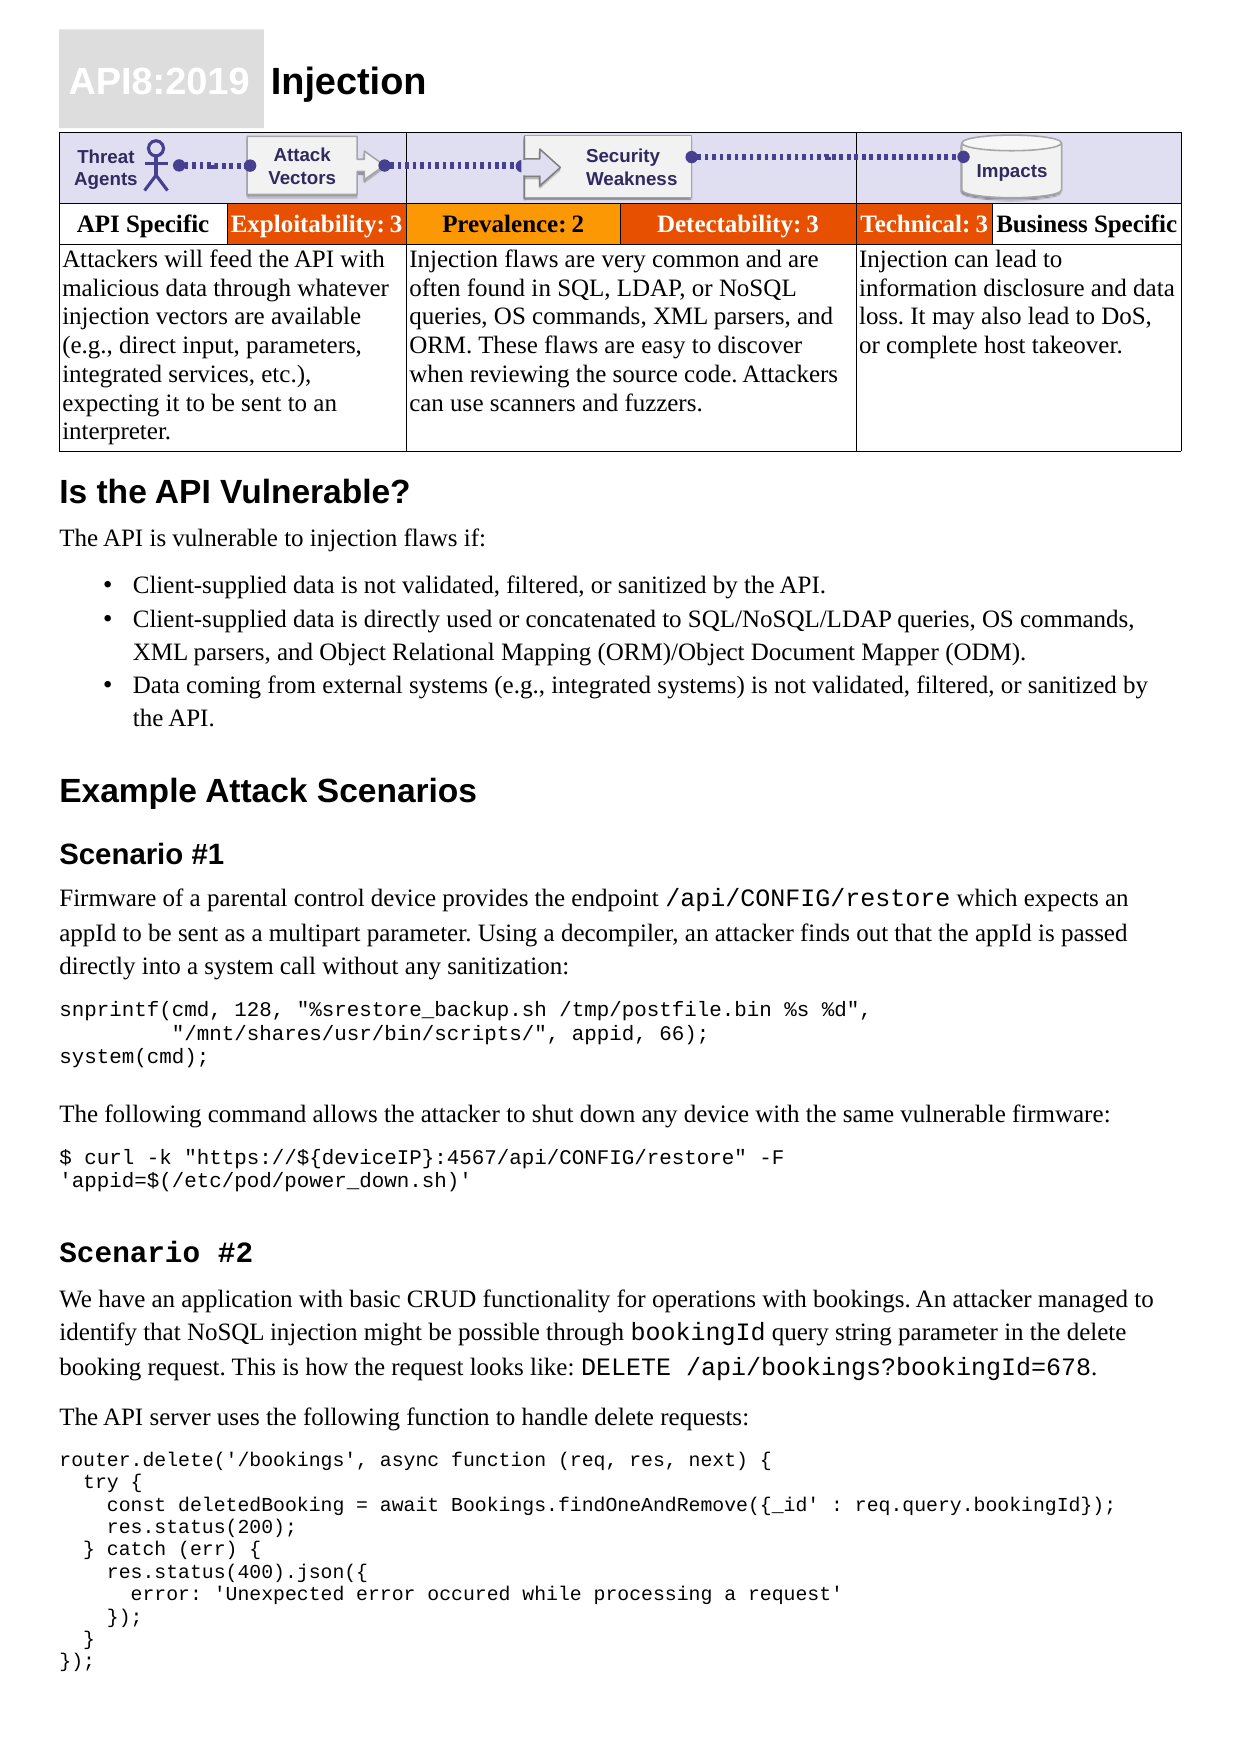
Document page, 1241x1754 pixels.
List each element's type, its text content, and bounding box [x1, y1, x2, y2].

list Client-supplied data is directly used or concatenated to SQL/NoSQL/LDAP queries, OS commands, XML parsers, and Object Relational Mapping (ORM)/Object Document Mapper (ODM). [103, 604, 1181, 665]
subtitle Is the API Vulnerable? [59, 472, 1181, 511]
table_header [60, 133, 227, 203]
text res.status(200); [59, 1517, 1181, 1539]
text system(cmd); [59, 1046, 1181, 1070]
subtitle Example Attack Scenarios [59, 771, 1181, 810]
text "/mnt/shares/usr/bin/scripts/", appid, 66); [59, 1022, 1181, 1046]
table_header [407, 133, 620, 203]
table_cell Injection flaws are very common and are often found in SQL, LDAP, or NoSQL queries, OS commands, XML parsers, and ORM. These flaws are easy to discover when reviewing the source code. Attackers can use scanners and fuzzers. [407, 245, 856, 451]
text res.status(400).json({ [59, 1562, 1181, 1584]
text router.delete('/bookings', async function (req, res, next) { [59, 1450, 1181, 1472]
text The API server uses the following function to handle delete requests: [59, 1402, 1181, 1431]
text } catch (err) { [59, 1539, 1181, 1562]
table_cell API Specific [60, 204, 227, 244]
subtitle Scenario #2 [59, 1238, 1181, 1272]
table_cell Detectability: 3 [621, 204, 856, 244]
table_header [992, 133, 1181, 203]
list Client-supplied data is not validated, filtered, or sanitized by the API. [103, 571, 1181, 599]
table_cell Attackers will feed the API with malicious data through whatever injection vectors are available (e.g., direct input, parameters, integrated services, etc.), expecting it to be sent to an interpreter. [60, 245, 406, 451]
text const deletedBooking = await Bookings.findOneAndRemove({_id' : req.query.bookingId}); [59, 1494, 1181, 1517]
text The API is vulnerable to injection flaws if: [59, 523, 1181, 552]
table_cell Technical: 3 [857, 204, 992, 244]
text } }); [59, 1629, 1181, 1674]
text $ curl -k "https://${deviceIP}:4567/api/CONFIG/restore" -F 'appid=$(/etc/pod/power_down.sh)' [59, 1147, 1181, 1194]
table_cell Prevalence: 2 [407, 204, 620, 244]
text The following command allows the attacker to shut down any device with the same vulnerable firmware: [59, 1099, 1181, 1128]
list Data coming from external systems (e.g., integrated systems) is not validated, filtered, or sanitized by the API. [103, 670, 1181, 731]
table_cell Exploitability: 3 [228, 204, 406, 244]
table_header [857, 133, 992, 203]
text We have an application with basic CRUD functionality for operations with bookings. An attacker managed to identify that NoSQL injection might be possible through bookingId query string parameter in the delete booking request. This is how the request looks like: DELETE /api/bookings?bookingId=678. [59, 1284, 1181, 1383]
text }); [59, 1607, 1181, 1629]
table_cell Business Specific [993, 204, 1181, 244]
table_header [227, 133, 406, 203]
table_header [620, 133, 856, 203]
text Firmware of a parental control device provides the endpoint /api/CONFIG/restore which expects an appId to be sent as a multipart parameter. Using a decompiler, an attacker finds out that the appId is passed directly into a system call without any sanitization: [59, 883, 1181, 980]
text snprintf(cmd, 128, "%srestore_backup.sh /tmp/postfile.bin %s %d", [59, 999, 1181, 1022]
table_cell Injection can lead to information disclosure and data loss. It may also lead to DoS, or complete host takeover. [857, 245, 1181, 451]
text try { [59, 1472, 1181, 1494]
text error: 'Unexpected error occured while processing a request' [59, 1584, 1181, 1607]
subtitle Scenario #1 [59, 837, 1181, 871]
